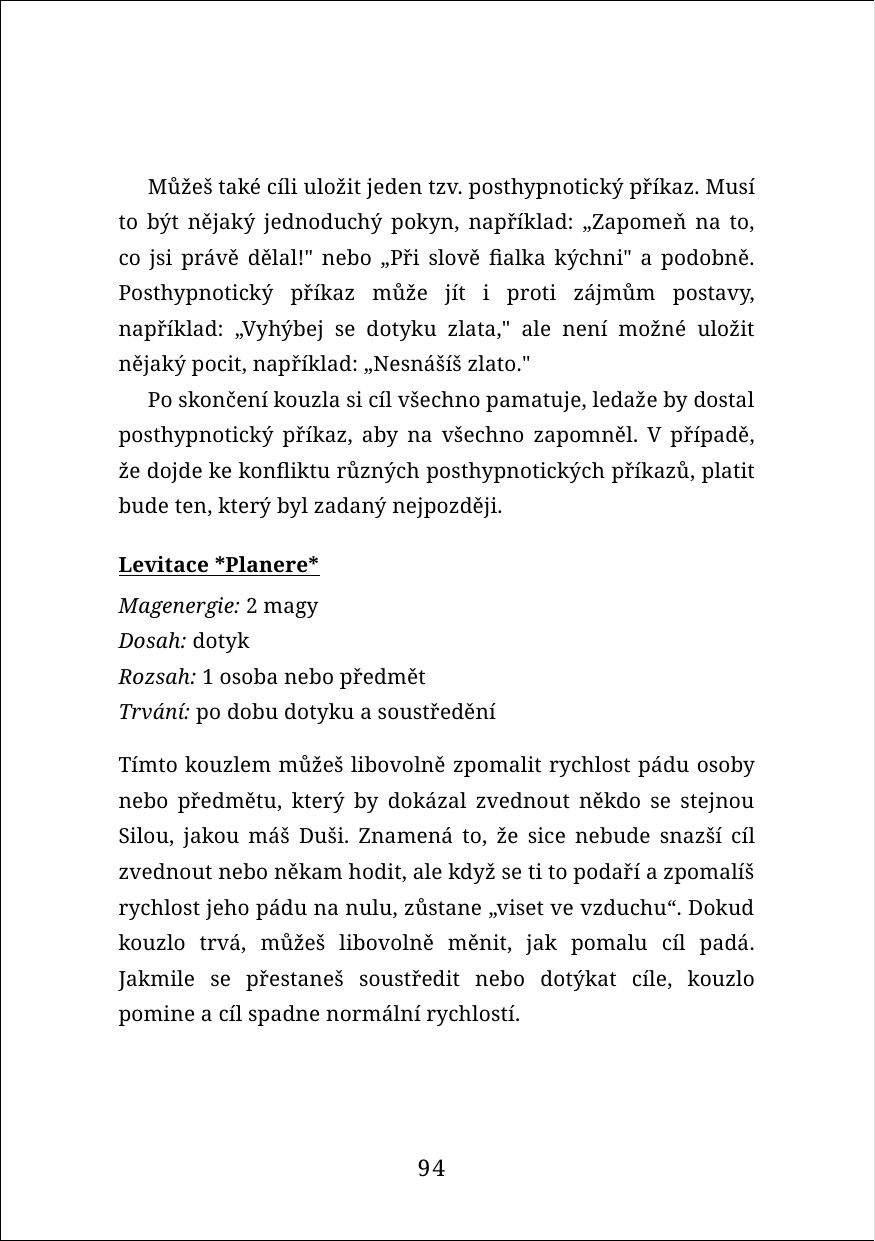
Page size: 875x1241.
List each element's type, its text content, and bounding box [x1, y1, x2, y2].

text Můžeš také cíli uložit jeden tzv. posthypnotický příkaz. Musí to být nějaký jednoduchý pokyn, například: „Zapomeň na to, co jsi právě dělal!" nebo „Při slově fialka kýchni" a podobně. Posthypnotický příkaz může jít i proti zájmům postavy, například: „Vyhýbej se dotyku zlata," ale není možné uložit nějaký pocit, například: „Nesnášíš zlato." Po skončení kouzla si cíl všechno pamatuje, ledaže by dostal posthypnotický příkaz, aby na všechno zapomněl. V případě, že dojde ke konfliktu různých posthypnotických příkazů, platit bude ten, který byl zadaný nejpozději. [118, 172, 756, 520]
subtitle Levitace *Planere* [118, 551, 756, 579]
text Magenergie: 2 magy Dosah: dotyk Rozsah: 1 osoba nebo předmět Trvání: po dobu dotyku a soustředění [118, 591, 756, 726]
text Tímto kouzlem můžeš libovolně zpomalit rychlost pádu osoby nebo předmětu, který by dokázal zvednout někdo se stejnou Silou, jakou máš Duši. Znamená to, že sice nebude snazší cíl zvednout nebo někam hodit, ale když se ti to podaří a zpomalíš rychlost jeho pádu na nulu, zůstane „viset ve vzduchu“. Dokud kouzlo trvá, můžeš libovolně měnit, jak pomalu cíl padá. Jakmile se přestaneš soustředit nebo dotýkat cíle, kouzlo pomine a cíl spadne normální rychlostí. [118, 751, 756, 1028]
